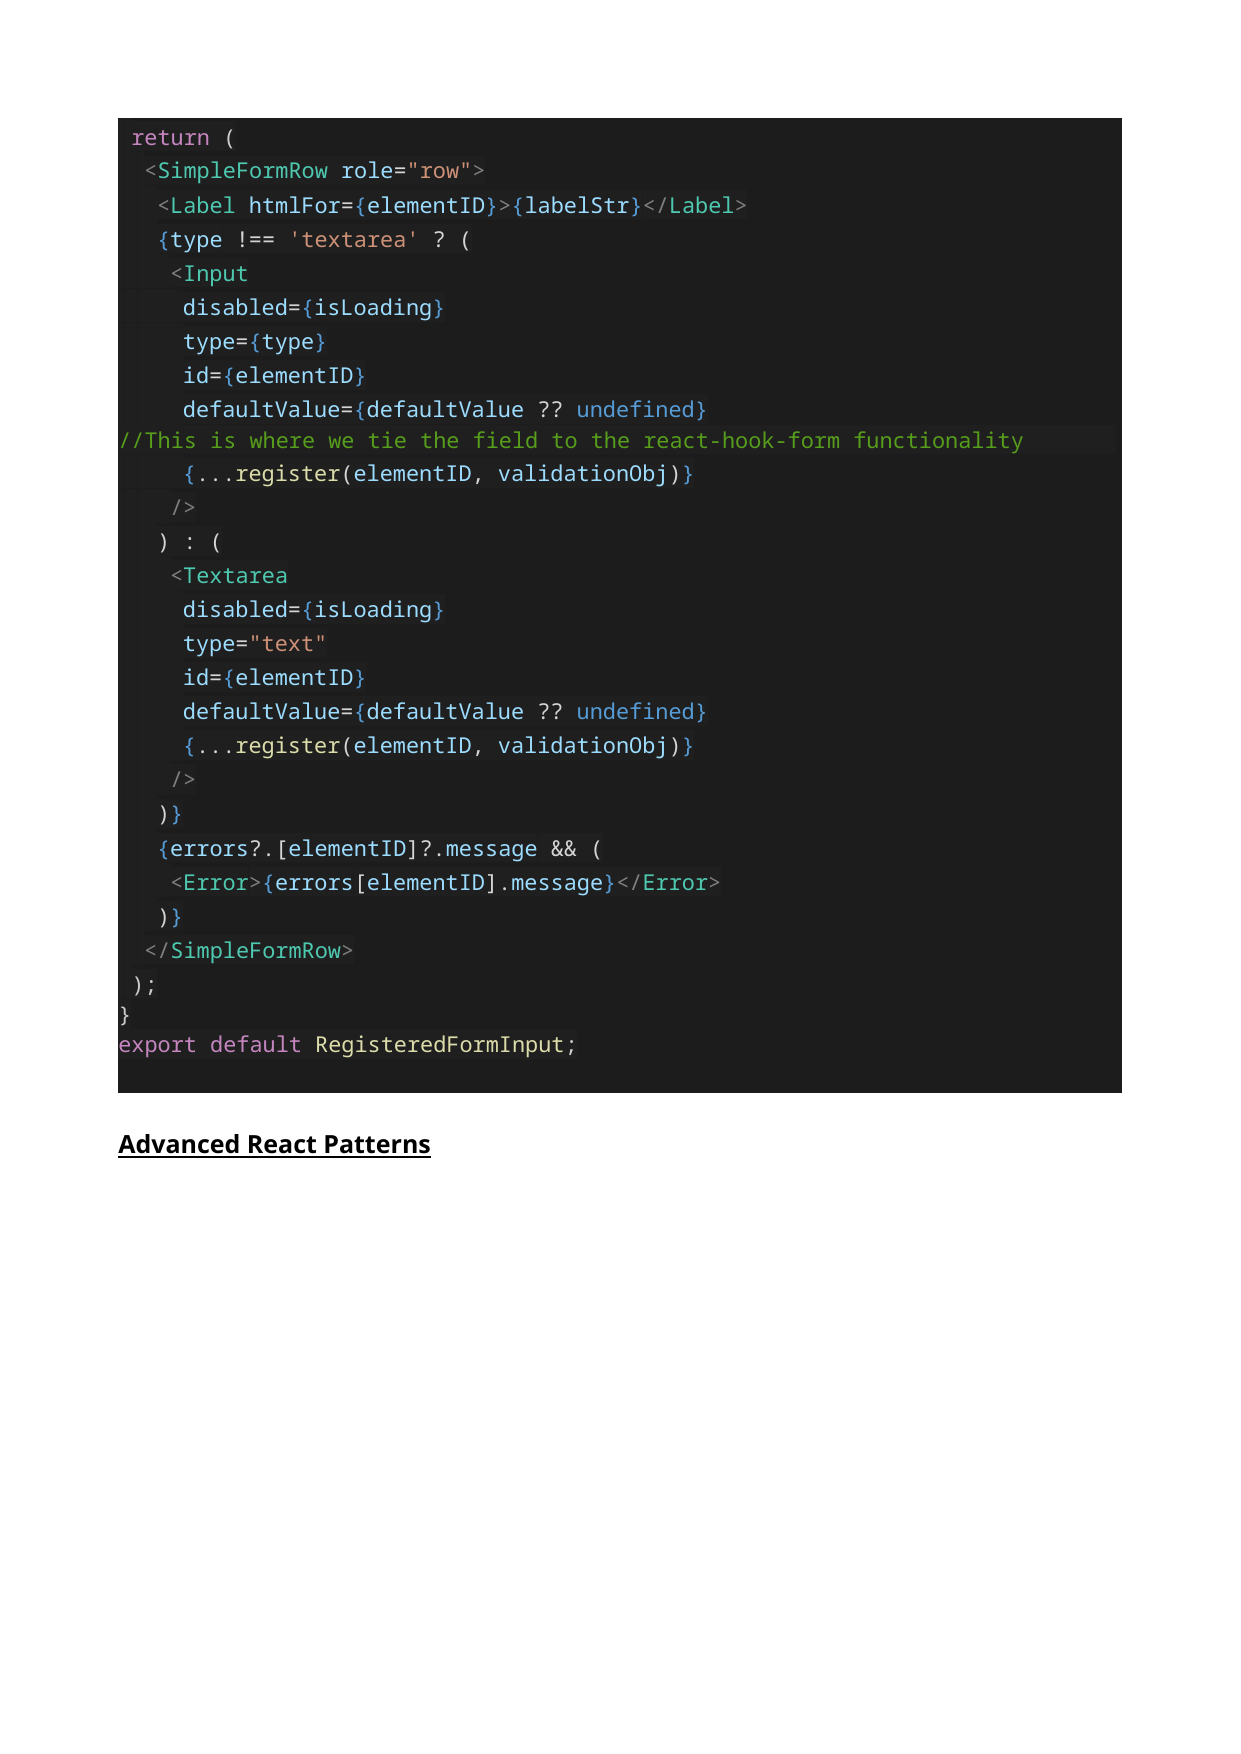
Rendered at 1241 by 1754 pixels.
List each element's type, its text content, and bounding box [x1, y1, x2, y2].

text /> [118, 761, 1122, 795]
text {type !== 'textarea' ? ( [118, 220, 1122, 254]
text export default RegisteredFormInput; [118, 1029, 1122, 1059]
text } [118, 999, 1122, 1029]
text id={elementID} [118, 357, 1122, 391]
text {errors?.[elementID]?.message && ( [118, 829, 1122, 863]
text //This is where we tie the field to the react-hook-form functionality [118, 425, 1122, 454]
text <Textarea [118, 557, 1122, 591]
text ) : ( [118, 523, 1122, 557]
text <Label htmlFor={elementID}>{labelStr}</Label> [118, 186, 1122, 220]
text ); [118, 965, 1122, 999]
text <SimpleFormRow role="row"> [118, 152, 1122, 186]
text )} [118, 795, 1122, 829]
text <Error>{errors[elementID].message}</Error> [118, 863, 1122, 897]
text defaultValue={defaultValue ?? undefined} [118, 391, 1122, 425]
text <Input [118, 254, 1122, 288]
text )} [118, 897, 1122, 931]
text type={type} [118, 322, 1122, 357]
text {...register(elementID, validationObj)} [118, 454, 1122, 488]
text type="text" [118, 625, 1122, 659]
text return ( [118, 118, 1122, 152]
text Advanced React Patterns [118, 1127, 1122, 1161]
text id={elementID} [118, 659, 1122, 693]
text disabled={isLoading} [118, 591, 1122, 625]
text {...register(elementID, validationObj)} [118, 727, 1122, 761]
text disabled={isLoading} [118, 288, 1122, 322]
text </SimpleFormRow> [118, 931, 1122, 965]
text defaultValue={defaultValue ?? undefined} [118, 693, 1122, 727]
text /> [118, 488, 1122, 523]
